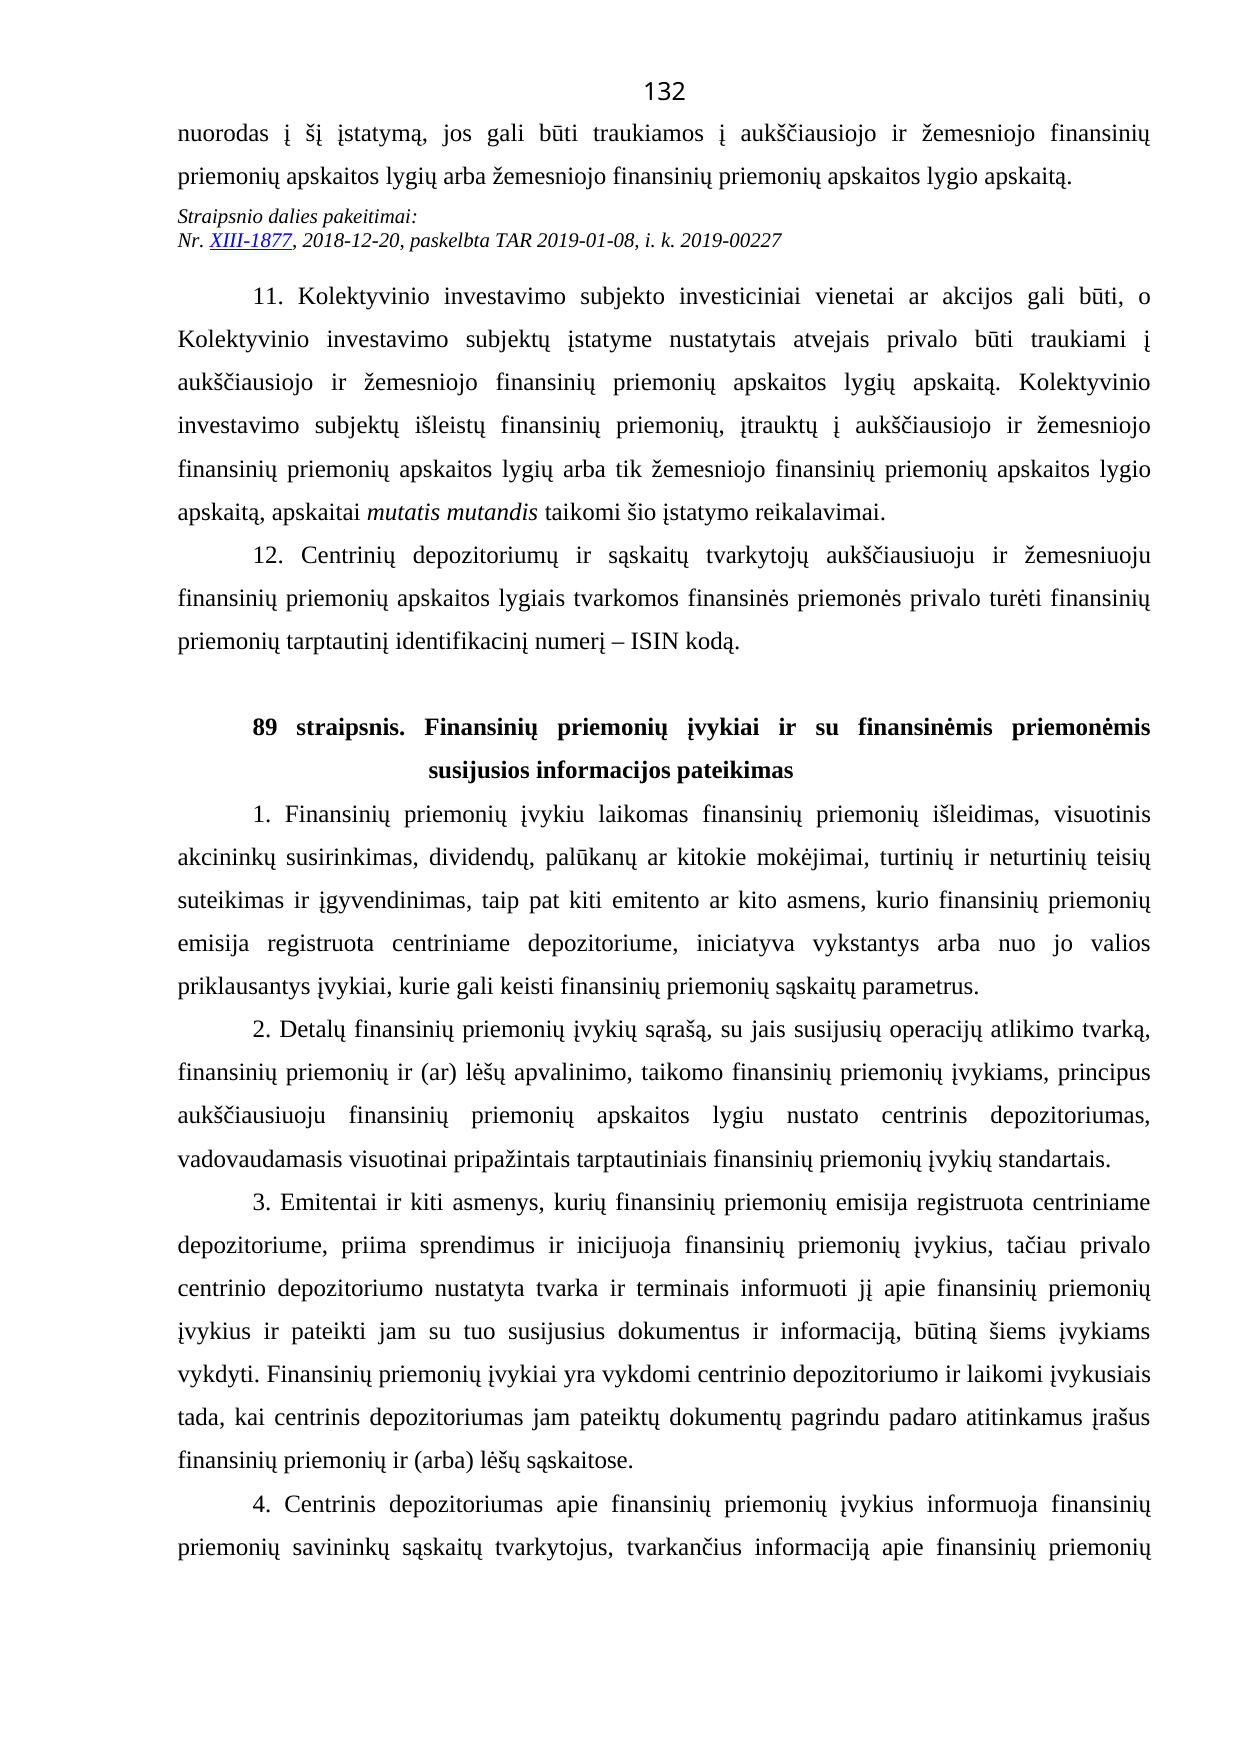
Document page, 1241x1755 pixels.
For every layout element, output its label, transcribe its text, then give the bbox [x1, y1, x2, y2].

text 11. Kolektyvinio investavimo subjekto investiciniai vienetai ar akcijos gali būti, o Kolektyvinio investavimo subjektų įstatyme nustatytais atvejais privalo būti traukiami į aukščiausiojo ir žemesniojo finansinių priemonių apskaitos lygių apskaitą. Kolektyvinio investavimo subjektų išleistų finansinių priemonių, įtrauktų į aukščiausiojo ir žemesniojo finansinių priemonių apskaitos lygių arba tik žemesniojo finansinių priemonių apskaitos lygio apskaitą, apskaitai mutatis mutandis taikomi šio įstatymo reikalavimai. [177, 281, 1152, 526]
text Straipsnio dalies pakeitimai: [177, 204, 1152, 228]
text 2. Detalų finansinių priemonių įvykių sąrašą, su jais susijusių operacijų atlikimo tvarką, finansinių priemonių ir (ar) lėšų apvalinimo, taikomo finansinių priemonių įvykiams, principus aukščiausiuoju finansinių priemonių apskaitos lygiu nustato centrinis depozitoriumas, vadovaudamasis visuotinai pripažintais tarptautiniais finansinių priemonių įvykių standartais. [177, 1014, 1152, 1172]
text Nr. XIII-1877, 2018-12-20, paskelbta TAR 2019-01-08, i. k. 2019-00227 [177, 228, 1152, 252]
text nuorodas į šį įstatymą, jos gali būti traukiamos į aukščiausiojo ir žemesniojo finansinių priemonių apskaitos lygių arba žemesniojo finansinių priemonių apskaitos lygio apskaitą. [177, 118, 1152, 190]
text 12. Centrinių depozitoriumų ir sąskaitų tvarkytojų aukščiausiuoju ir žemesniuoju finansinių priemonių apskaitos lygiais tvarkomos finansinės priemonės privalo turėti finansinių priemonių tarptautinį identifikacinį numerį – ISIN kodą. [177, 540, 1152, 655]
text 89 straipsnis. Finansinių priemonių įvykiai ir su finansinėmis priemonėmis susijusios informacijos pateikimas [252, 712, 1152, 784]
text 1. Finansinių priemonių įvykiu laikomas finansinių priemonių išleidimas, visuotinis akcininkų susirinkimas, dividendų, palūkanų ar kitokie mokėjimai, turtinių ir neturtinių teisių suteikimas ir įgyvendinimas, taip pat kiti emitento ar kito asmens, kurio finansinių priemonių emisija registruota centriniame depozitoriume, iniciatyva vykstantys arba nuo jo valios priklausantys įvykiai, kurie gali keisti finansinių priemonių sąskaitų parametrus. [177, 799, 1152, 1000]
text 4. Centrinis depozitoriumas apie finansinių priemonių įvykius informuoja finansinių priemonių savininkų sąskaitų tvarkytojus, tvarkančius informaciją apie finansinių priemonių [177, 1489, 1152, 1561]
text 3. Emitentai ir kiti asmenys, kurių finansinių priemonių emisija registruota centriniame depozitoriume, priima sprendimus ir inicijuoja finansinių priemonių įvykius, tačiau privalo centrinio depozitoriumo nustatyta tvarka ir terminais informuoti jį apie finansinių priemonių įvykius ir pateikti jam su tuo susijusius dokumentus ir informaciją, būtiną šiems įvykiams vykdyti. Finansinių priemonių įvykiai yra vykdomi centrinio depozitoriumo ir laikomi įvykusiais tada, kai centrinis depozitoriumas jam pateiktų dokumentų pagrindu padaro atitinkamus įrašus finansinių priemonių ir (arba) lėšų sąskaitose. [177, 1187, 1152, 1474]
